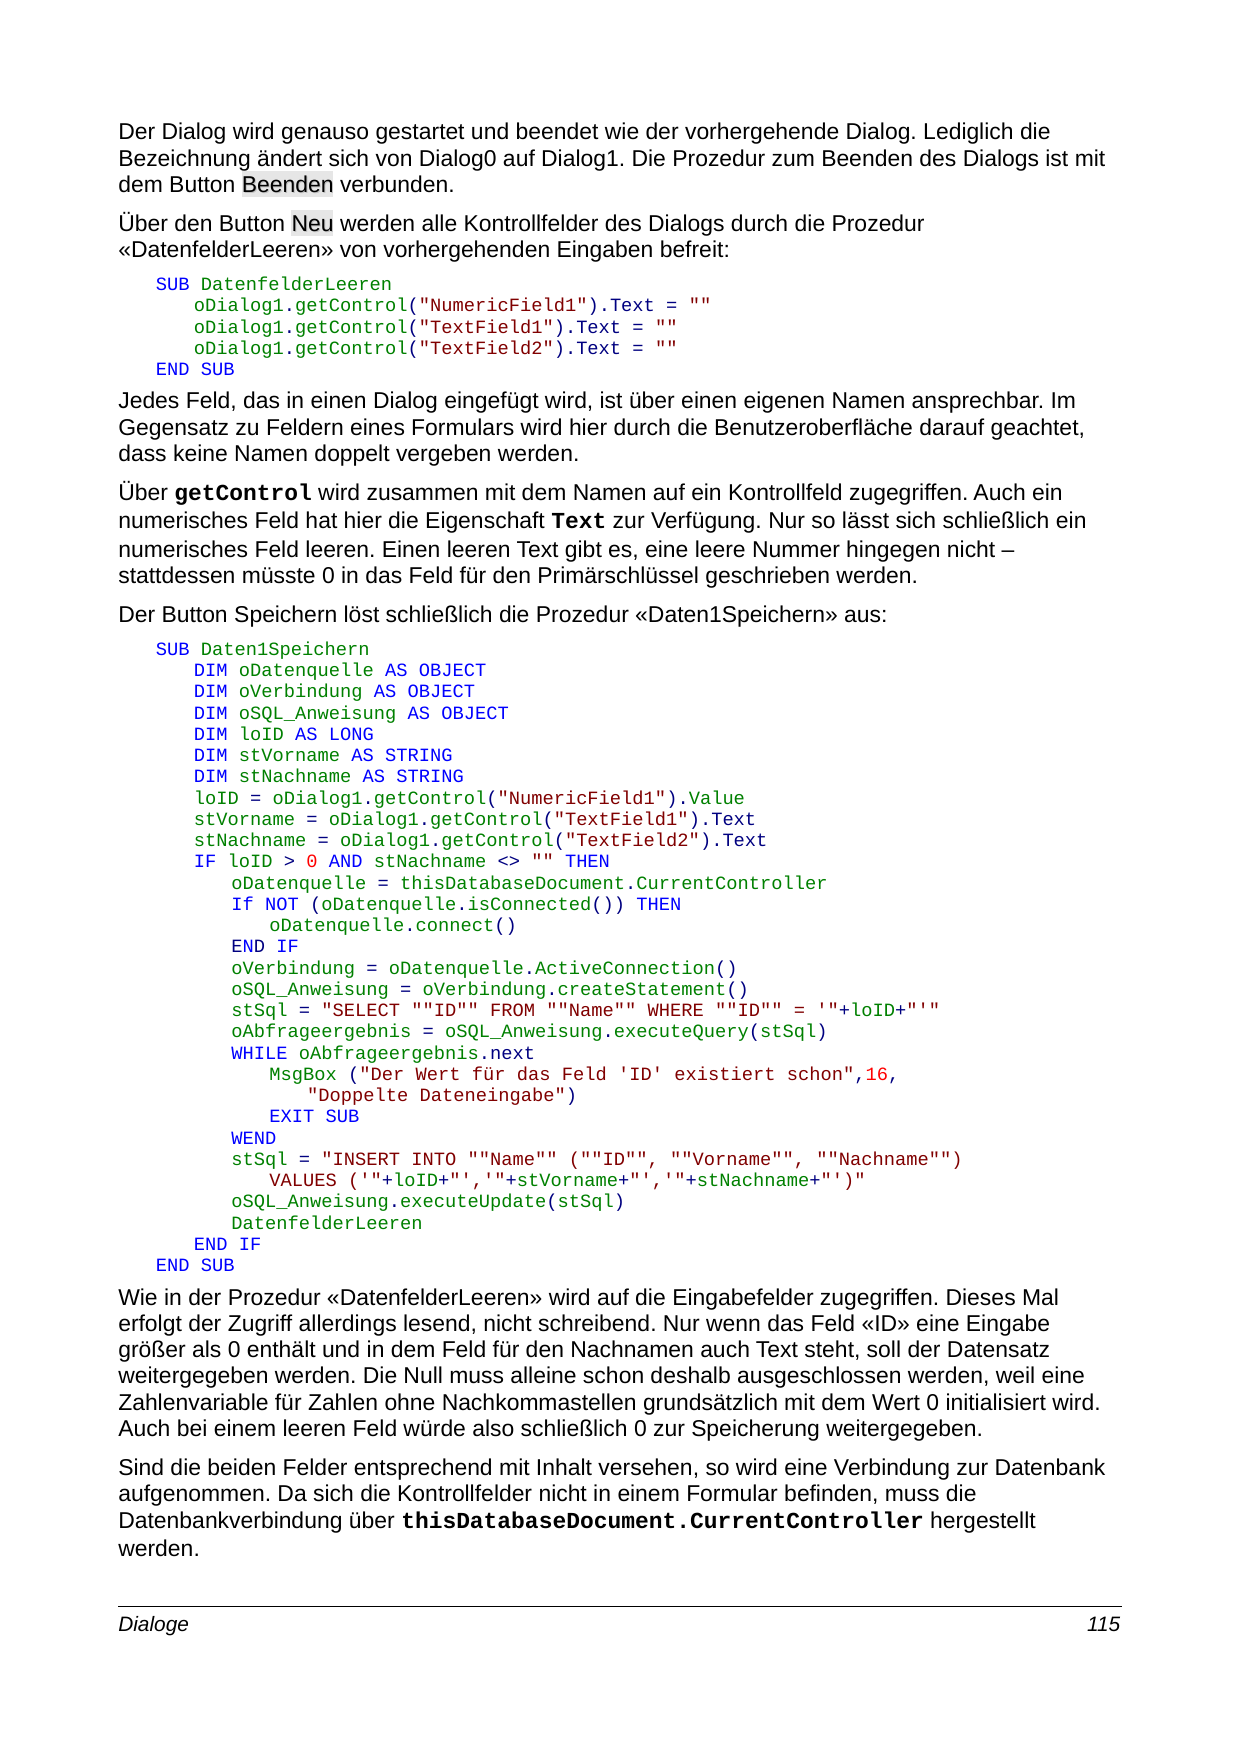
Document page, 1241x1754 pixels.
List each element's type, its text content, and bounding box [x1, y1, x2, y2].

text DIM loID AS LONG [156, 725, 1122, 746]
text stNachname = oDialog1.getControl("TextField2").Text [156, 831, 1122, 852]
text DIM oDatenquelle AS OBJECT [156, 661, 1122, 682]
text DatenfelderLeeren [156, 1213, 1122, 1235]
text WHILE oAbfrageergebnis.next [156, 1043, 1122, 1065]
text stSql = "SELECT ""ID"" FROM ""Name"" WHERE ""ID"" = '"+loID+"'" [156, 1001, 1122, 1022]
text END IF [156, 1235, 1122, 1256]
text DIM oVerbindung AS OBJECT [156, 682, 1122, 703]
text Sind die beiden Felder entsprechend mit Inhalt versehen, so wird eine Verbindung zur Datenbank aufgenommen. Da sich die Kontrollfelder nicht in einem Formular befinden, muss die Datenbankverbindung über thisDatabaseDocument.CurrentController hergestellt werden. [118, 1454, 1122, 1561]
text DIM oSQL_Anweisung AS OBJECT [156, 703, 1122, 725]
text loID = oDialog1.getControl("NumericField1").Value [156, 788, 1122, 810]
text Der Dialog wird genauso gestartet und beendet wie der vorhergehende Dialog. Lediglich die Bezeichnung ändert sich von Dialog0 auf Dialog1. Die Prozedur zum Beenden des Dialogs ist mit dem Button Beenden verbunden. [118, 118, 1122, 197]
text Jedes Feld, das in einen Dialog eingefügt wird, ist über einen eigenen Namen ansprechbar. Im Gegensatz zu Feldern eines Formulars wird hier durch die Benutzeroberfläche darauf geachtet, dass keine Namen doppelt vergeben werden. [118, 387, 1122, 466]
text END SUB [156, 360, 1122, 381]
text SUB DatenfelderLeeren [156, 275, 1122, 296]
text EXIT SUB [156, 1107, 1122, 1128]
text MsgBox ("Der Wert für das Feld 'ID' existiert schon",16, "Doppelte Dateneingabe") [156, 1065, 1122, 1107]
text oSQL_Anweisung = oVerbindung.createStatement() [156, 980, 1122, 1001]
text If NOT (oDatenquelle.isConnected()) THEN [156, 895, 1122, 916]
text oDialog1.getControl("NumericField1").Text = "" [156, 296, 1122, 317]
text DIM stNachname AS STRING [156, 767, 1122, 788]
text stVorname = oDialog1.getControl("TextField1").Text [156, 810, 1122, 831]
text END SUB [156, 1256, 1122, 1277]
text Über getControl wird zusammen mit dem Namen auf ein Kontrollfeld zugegriffen. Auch ein numerisches Feld hat hier die Eigenschaft Text zur Verfügung. Nur so lässt sich schließlich ein numerisches Feld leeren. Einen leeren Text gibt es, eine leere Nummer hingegen nicht – stattdessen müsste 0 in das Feld für den Primärschlüssel geschrieben werden. [118, 479, 1122, 588]
text oDialog1.getControl("TextField1").Text = "" [156, 317, 1122, 339]
text IF loID > 0 AND stNachname <> "" THEN [156, 852, 1122, 873]
text Über den Button Neu werden alle Kontrollfelder des Dialogs durch die Prozedur «DatenfelderLeeren» von vorhergehenden Eingaben befreit: [118, 210, 1122, 262]
text stSql = "INSERT INTO ""Name"" (""ID"", ""Vorname"", ""Nachname"") VALUES ('"+loID+"','"+stVorname+"','"+stNachname+"')" [156, 1150, 1122, 1192]
text DIM stVorname AS STRING [156, 746, 1122, 767]
text WEND [156, 1128, 1122, 1150]
text Wie in der Prozedur «DatenfelderLeeren» wird auf die Eingabefelder zugegriffen. Dieses Mal erfolgt der Zugriff allerdings lesend, nicht schreibend. Nur wenn das Feld «ID» eine Eingabe größer als 0 enthält und in dem Feld für den Nachnamen auch Text steht, soll der Datensatz weitergegeben werden. Die Null muss alleine schon deshalb ausgeschlossen werden, weil eine Zahlenvariable für Zahlen ohne Nachkommastellen grundsätzlich mit dem Wert 0 initialisiert wird. Auch bei einem leeren Feld würde also schließlich 0 zur Speicherung weitergegeben. [118, 1283, 1122, 1442]
text END IF [156, 937, 1122, 958]
text oVerbindung = oDatenquelle.ActiveConnection() [156, 958, 1122, 980]
text Der Button Speichern löst schließlich die Prozedur «Daten1Speichern» aus: [118, 601, 1122, 627]
text oAbfrageergebnis = oSQL_Anweisung.executeQuery(stSql) [156, 1022, 1122, 1043]
text SUB Daten1Speichern [156, 640, 1122, 661]
text oSQL_Anweisung.executeUpdate(stSql) [156, 1192, 1122, 1213]
text oDatenquelle.connect() [156, 916, 1122, 937]
text oDialog1.getControl("TextField2").Text = "" [156, 339, 1122, 360]
text oDatenquelle = thisDatabaseDocument.CurrentController [156, 873, 1122, 895]
